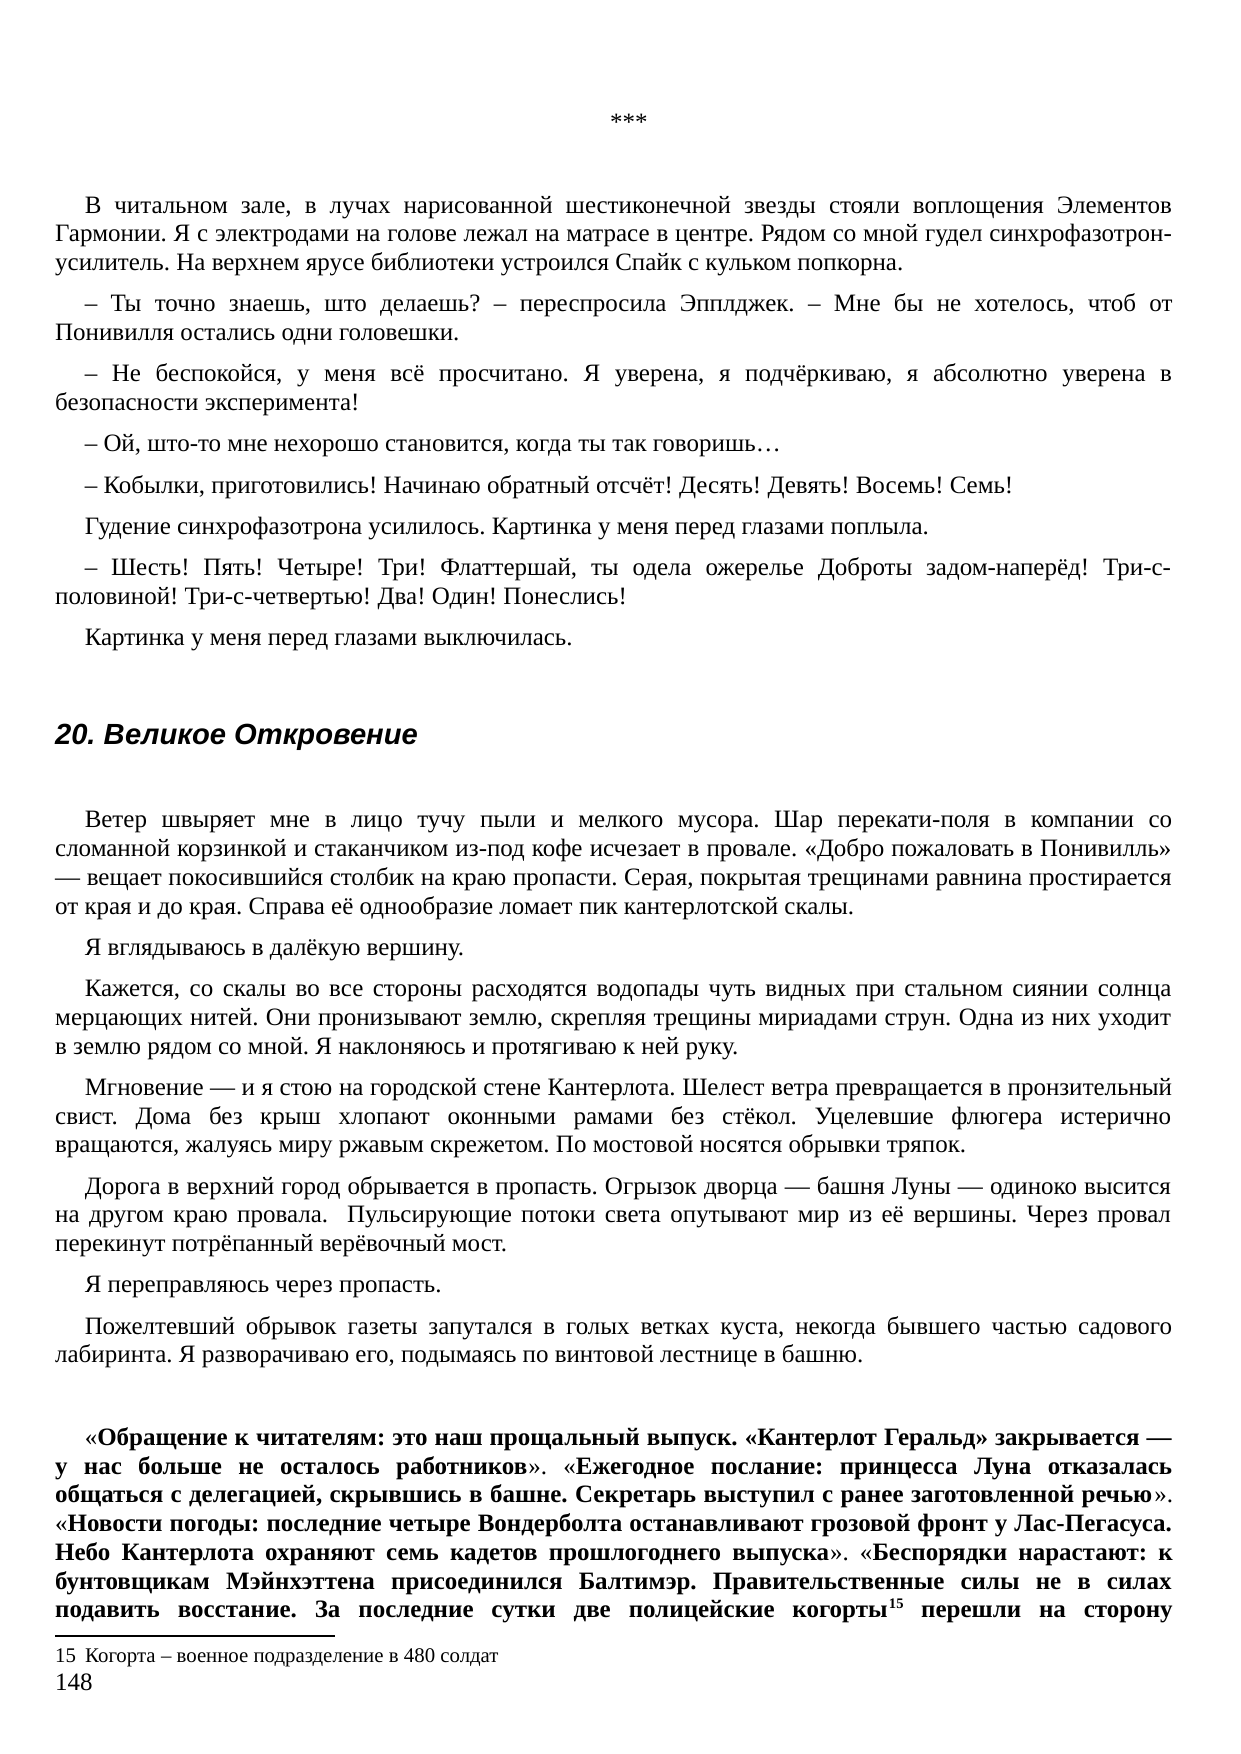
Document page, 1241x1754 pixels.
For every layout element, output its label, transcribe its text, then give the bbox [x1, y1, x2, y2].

text Дорога в верхний город обрывается в пропасть. Огрызок дворца — башня Луны — одиноко высится на другом краю провала. Пульсирующие потоки света опутывают мир из её вершины. Через провал перекинут потрёпанный верёвочный мост. [55, 1171, 1173, 1257]
text «Обращение к читателям: это наш прощальный выпуск. «Кантерлот Геральд» закрывается — у нас больше не осталось работников». «Ежегодное послание: принцесса Луна отказалась общаться с делегацией, скрывшись в башне. Секретарь выступил с ранее заготовленной речью». «Новости погоды: последние четыре Вондерболта останавливают грозовой фронт у Лас-Пегасуса. Небо Кантерлота охраняют семь кадетов прошлогоднего выпуска». «Беспорядки нарастают: к бунтовщикам Мэйнхэттена присоединился Балтимэр. Правительственные силы не в силах подавить восстание. За последние сутки две полицейские когорты перешли на сторону [55, 1422, 1173, 1623]
text В читальном зале, в лучах нарисованной шестиконечной звезды стояли воплощения Элементов Гармонии. Я с электродами на голове лежал на матрасе в центре. Рядом со мной гудел синхрофазотрон-усилитель. На верхнем ярусе библиотеки устроился Спайк с кульком попкорна. [55, 190, 1173, 276]
text – Не беспокойся, у меня всё просчитано. Я уверена, я подчёркиваю, я абсолютно уверена в безопасности эксперимента! [55, 358, 1173, 416]
text Картинка у меня перед глазами выключилась. [55, 622, 1173, 651]
text Я вглядываюсь в далёкую вершину. [55, 932, 1173, 961]
text Гудение синхрофазотрона усилилось. Картинка у меня перед глазами поплыла. [55, 511, 1173, 540]
text – Шесть! Пять! Четыре! Три! Флаттершай, ты одела ожерелье Доброты задом-наперёд! Три-с-половиной! Три-с-четвертью! Два! Один! Понеслись! [55, 552, 1173, 610]
text Когорта – военное подразделение в 480 солдат [55, 1642, 1173, 1667]
subtitle 20. Великое Откровение [55, 717, 1173, 751]
text – Кобылки, приготовились! Начинаю обратный отсчёт! Десять! Девять! Восемь! Семь! [55, 470, 1173, 498]
text – Ой, што-то мне нехорошо становится, когда ты так говоришь… [55, 428, 1173, 457]
text Ветер швыряет мне в лицо тучу пыли и мелкого мусора. Шар перекати-поля в компании со сломанной корзинкой и стаканчиком из-под кофе исчезает в провале. «Добро пожаловать в Понивилль» — вещает покосившийся столбик на краю пропасти. Серая, покрытая трещинами равнина простирается от края и до края. Справа её однообразие ломает пик кантерлотской скалы. [55, 804, 1173, 919]
text – Ты точно знаешь, што делаешь? – переспросила Эпплджек. – Мне бы не хотелось, чтоб от Понивилля остались одни головешки. [55, 288, 1173, 346]
text Пожелтевший обрывок газеты запутался в голых ветках куста, некогда бывшего частью садового лабиринта. Я разворачиваю его, подымаясь по винтовой лестнице в башню. [55, 1311, 1173, 1368]
text Кажется, со скалы во все стороны расходятся водопады чуть видных при стальном сиянии солнца мерцающих нитей. Они пронизывают землю, скрепляя трещины мириадами струн. Одна из них уходит в землю рядом со мной. Я наклоняюсь и протягиваю к ней руку. [55, 973, 1173, 1059]
text *** [55, 107, 1173, 136]
text Я переправляюсь через пропасть. [55, 1269, 1173, 1298]
text Мгновение — и я стою на городской стене Кантерлота. Шелест ветра превращается в пронзительный свист. Дома без крыш хлопают оконными рамами без стёкол. Уцелевшие флюгера истерично вращаются, жалуясь миру ржавым скрежетом. По мостовой носятся обрывки тряпок. [55, 1072, 1173, 1158]
